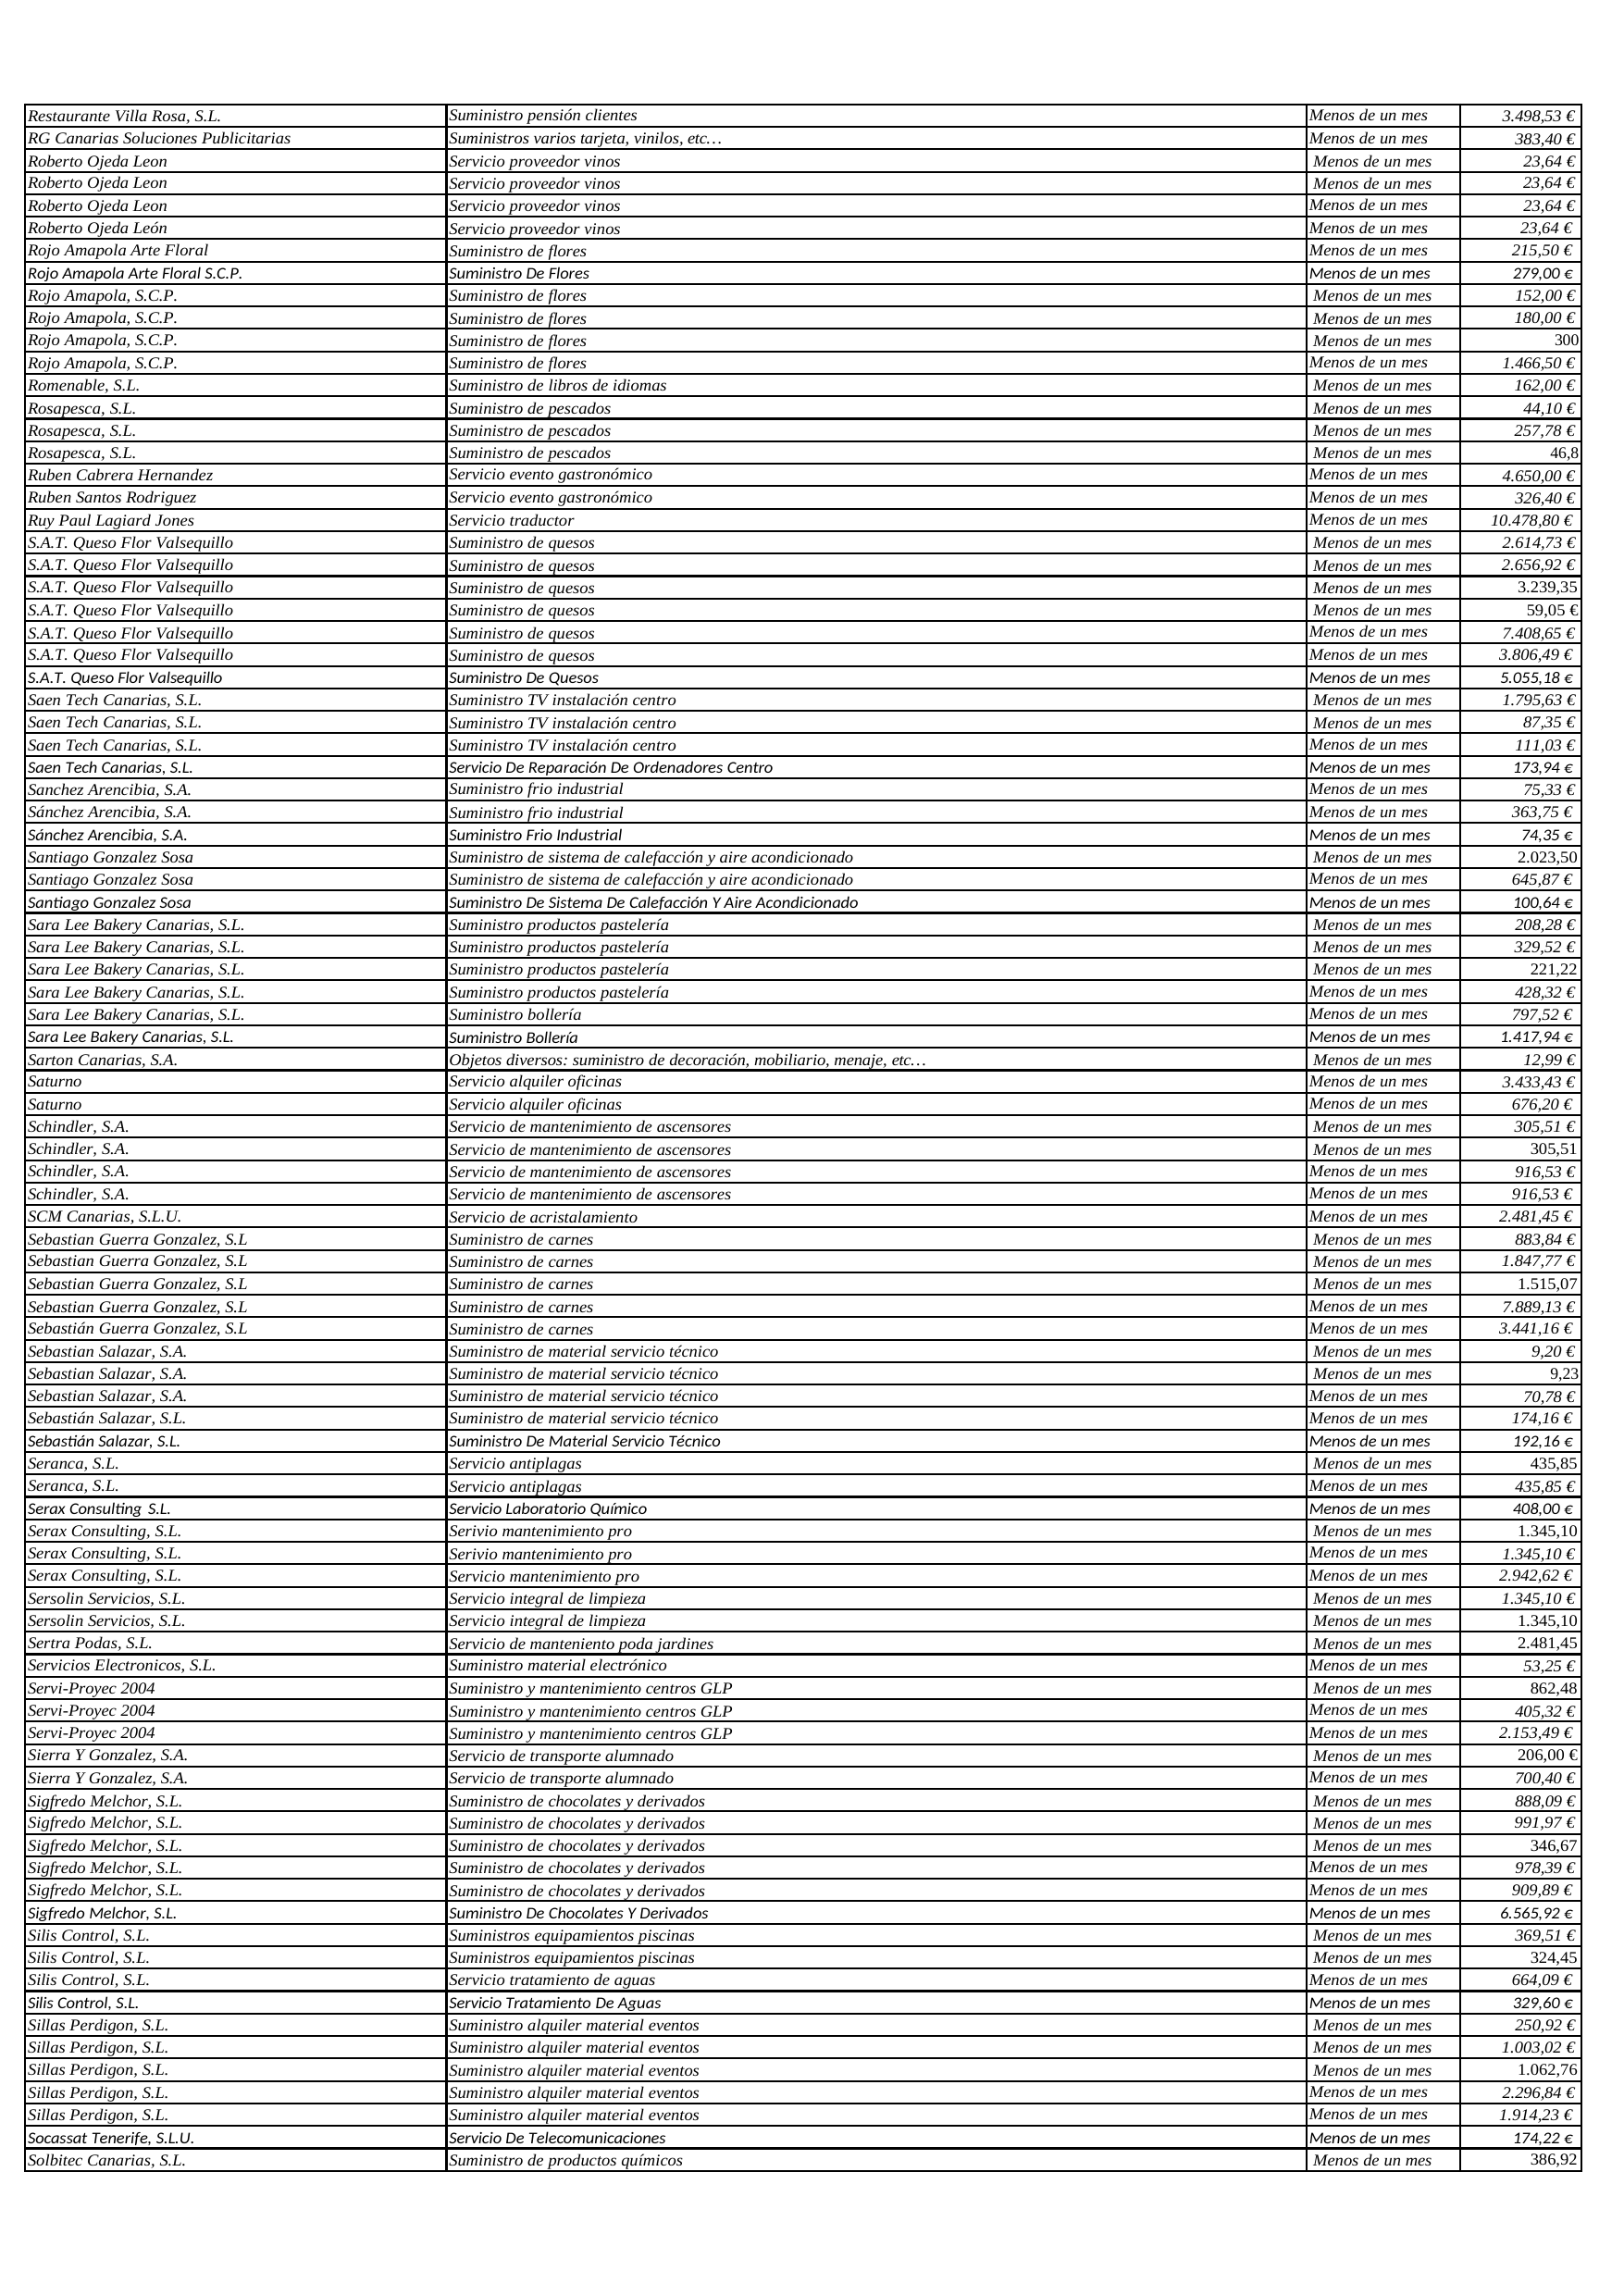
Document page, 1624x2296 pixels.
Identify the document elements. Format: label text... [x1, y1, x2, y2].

table_cell Suministro de quesos [448, 532, 1306, 552]
table_cell 59,05 € [1461, 600, 1581, 620]
table_cell 12,99 € [1461, 1049, 1581, 1069]
table_cell 257,78 € [1461, 420, 1581, 441]
table_cell Menos de un mes [1308, 600, 1459, 620]
table_cell Servicio de mantenimiento de ascensores [448, 1116, 1306, 1136]
table_cell Menos de un mes [1308, 1722, 1459, 1743]
table_cell Rojo Amapola, S.C.P. [26, 329, 445, 351]
table_cell Sillas Perdigon, S.L. [26, 2037, 445, 2057]
table_cell Sillas Perdigon, S.L. [26, 2015, 445, 2035]
table_cell Sigfredo Melchor, S.L. [26, 1857, 445, 1878]
table_cell Menos de un mes [1308, 1296, 1459, 1316]
table_cell 9,20 € [1461, 1341, 1581, 1361]
table_cell Suministro de chocolates y derivados [448, 1835, 1306, 1855]
table_cell Seranca, S.L. [26, 1475, 445, 1496]
table_cell Servicio alquiler oficinas [448, 1072, 1306, 1091]
table_cell Rojo Amapola Arte Floral [26, 240, 445, 261]
table_cell Servicio de mantenimiento de ascensores [448, 1138, 1306, 1159]
table_cell Sanchez Arencibia, S.A. [26, 779, 445, 800]
table_cell Saen Tech Canarias, S.L. [26, 757, 445, 777]
table_cell Suministro De Quesos [448, 667, 1306, 688]
table_cell Suministro de carnes [448, 1251, 1306, 1272]
table_cell Suministro de chocolates y derivados [448, 1790, 1306, 1810]
table_cell Menos de un mes [1308, 217, 1459, 238]
table_cell 180,00 € [1461, 307, 1581, 328]
table_cell Rosapesca, S.L. [26, 420, 445, 441]
table_cell 305,51 [1461, 1138, 1581, 1159]
table_cell Servicio proveedor vinos [448, 173, 1306, 193]
table_cell Sebastian Salazar, S.A. [26, 1385, 445, 1406]
table_cell S.A.T. Queso Flor Valsequillo [26, 622, 445, 642]
table_cell Servicio de acristalamiento [448, 1206, 1306, 1226]
table_cell Servicio De Reparación De Ordenadores Centro [448, 757, 1306, 777]
table_cell Suministro de flores [448, 285, 1306, 305]
table_cell 70,78 € [1461, 1385, 1581, 1406]
table_cell Sigfredo Melchor, S.L. [26, 1880, 445, 1900]
table_cell Servicio tratamiento de aguas [448, 1969, 1306, 1990]
table_cell Menos de un mes [1308, 779, 1459, 800]
table_cell 87,35 € [1461, 712, 1581, 732]
table_cell 44,10 € [1461, 397, 1581, 417]
table_cell Menos de un mes [1308, 1632, 1459, 1653]
table_cell Menos de un mes [1308, 1341, 1459, 1361]
table_cell Servicio integral de limpieza [448, 1610, 1306, 1631]
table_cell Servi-Proyec 2004 [26, 1700, 445, 1720]
table_cell 208,28 € [1461, 914, 1581, 935]
table_cell Suministros equipamientos piscinas [448, 1925, 1306, 1945]
table_cell 206,00 € [1461, 1745, 1581, 1766]
table_cell 326,40 € [1461, 487, 1581, 507]
table_cell Suministro productos pastelería [448, 914, 1306, 935]
table_cell Servicio evento gastronómico [448, 465, 1306, 485]
table_cell Sigfredo Melchor, S.L. [26, 1812, 445, 1833]
table_cell Menos de un mes [1308, 1610, 1459, 1631]
table_cell Suministro de material servicio técnico [448, 1363, 1306, 1384]
table_cell Santiago Gonzalez Sosa [26, 847, 445, 867]
table_cell Menos de un mes [1308, 1251, 1459, 1272]
table_cell Roberto Ojeda León [26, 217, 445, 238]
table_cell Sillas Perdigon, S.L. [26, 2082, 445, 2103]
table_cell Suministro de flores [448, 307, 1306, 328]
table_cell Santiago Gonzalez Sosa [26, 891, 445, 912]
table_cell 300 [1461, 329, 1581, 351]
table_cell Menos de un mes [1308, 420, 1459, 441]
table_cell 2.942,62 € [1461, 1565, 1581, 1585]
table_cell Solbitec Canarias, S.L. [26, 2150, 445, 2169]
table_cell Serivio mantenimiento pro [448, 1520, 1306, 1541]
table_cell Sebastian Salazar, S.A. [26, 1363, 445, 1384]
table_cell 3.441,16 € [1461, 1318, 1581, 1339]
table_cell Menos de un mes [1308, 263, 1459, 283]
table_cell 2.656,92 € [1461, 554, 1581, 575]
table_cell Suministro de chocolates y derivados [448, 1812, 1306, 1833]
table_cell 428,32 € [1461, 981, 1581, 1001]
table_cell 2.023,50 [1461, 847, 1581, 867]
table_cell Servicio proveedor vinos [448, 195, 1306, 216]
table_cell 3.806,49 € [1461, 644, 1581, 664]
table_cell 174,16 € [1461, 1408, 1581, 1429]
table_cell Sebastian Salazar, S.A. [26, 1341, 445, 1361]
table_cell Rojo Amapola, S.C.P. [26, 285, 445, 305]
table_cell Menos de un mes [1308, 2127, 1459, 2147]
table_cell Suministro De Chocolates Y Derivados [448, 1902, 1306, 1923]
table_cell Suministro Bollería [448, 1026, 1306, 1047]
table_cell Sierra Y Gonzalez, S.A. [26, 1768, 445, 1788]
table_cell Menos de un mes [1308, 1049, 1459, 1069]
table_cell Menos de un mes [1308, 532, 1459, 552]
table_cell Suministro de flores [448, 329, 1306, 351]
table_cell Sillas Perdigon, S.L. [26, 2104, 445, 2125]
table_cell 7.408,65 € [1461, 622, 1581, 642]
table_cell Menos de un mes [1308, 353, 1459, 373]
table_cell Rojo Amapola Arte Floral S.C.P. [26, 263, 445, 283]
table_cell 6.565,92 € [1461, 1902, 1581, 1923]
table_cell 405,32 € [1461, 1700, 1581, 1720]
table_cell Menos de un mes [1308, 1902, 1459, 1923]
table_cell Sebastian Guerra Gonzalez, S.L [26, 1296, 445, 1316]
table_cell Suministro de pescados [448, 397, 1306, 417]
table_cell Suministro de productos químicos [448, 2150, 1306, 2169]
table_cell Suministro de quesos [448, 644, 1306, 664]
table_cell Menos de un mes [1308, 442, 1459, 463]
table_cell Menos de un mes [1308, 622, 1459, 642]
table_cell Menos de un mes [1308, 1363, 1459, 1384]
table_cell Servicio de mantenimiento de ascensores [448, 1184, 1306, 1204]
table_cell Servicio De Telecomunicaciones [448, 2127, 1306, 2147]
table_cell Servicio proveedor vinos [448, 150, 1306, 170]
table_cell Menos de un mes [1308, 173, 1459, 193]
table_cell Servi-Proyec 2004 [26, 1678, 445, 1698]
table_cell Saen Tech Canarias, S.L. [26, 734, 445, 755]
table_cell Suministro frio industrial [448, 801, 1306, 822]
table_cell S.A.T. Queso Flor Valsequillo [26, 600, 445, 620]
table_cell Menos de un mes [1308, 847, 1459, 867]
table_cell Menos de un mes [1308, 1206, 1459, 1226]
table_cell Menos de un mes [1308, 1004, 1459, 1024]
table_cell 435,85 [1461, 1453, 1581, 1473]
table_cell Menos de un mes [1308, 1408, 1459, 1429]
table_cell S.A.T. Queso Flor Valsequillo [26, 667, 445, 688]
table_cell Suministro alquiler material eventos [448, 2059, 1306, 2079]
table_cell Servicio de transporte alumnado [448, 1745, 1306, 1766]
table_cell 916,53 € [1461, 1161, 1581, 1182]
table_cell Suministro de sistema de calefacción y aire acondicionado [448, 869, 1306, 889]
table_cell Menos de un mes [1308, 329, 1459, 351]
table_cell Suministro de pescados [448, 420, 1306, 441]
table_cell Sillas Perdigon, S.L. [26, 2059, 445, 2079]
table_cell Suministro TV instalación centro [448, 734, 1306, 755]
table_cell 324,45 [1461, 1947, 1581, 1967]
table_cell Servicio proveedor vinos [448, 217, 1306, 238]
table_header 3.498,53 € [1461, 105, 1581, 126]
table_cell 2.153,49 € [1461, 1722, 1581, 1743]
table_cell 215,50 € [1461, 240, 1581, 261]
table_cell Roberto Ojeda Leon [26, 150, 445, 170]
table_cell Suministro material electrónico [448, 1656, 1306, 1676]
table_cell 1.062,76 [1461, 2059, 1581, 2079]
table_cell 386,92 [1461, 2150, 1581, 2169]
table_cell Menos de un mes [1308, 1184, 1459, 1204]
table_cell 23,64 € [1461, 195, 1581, 216]
table_cell Sánchez Arencibia, S.A. [26, 801, 445, 822]
table_cell Suministro productos pastelería [448, 981, 1306, 1001]
table_cell 173,94 € [1461, 757, 1581, 777]
table_cell 2.481,45 € [1461, 1206, 1581, 1226]
table_cell S.A.T. Queso Flor Valsequillo [26, 532, 445, 552]
table_cell Suministro De Material Servicio Técnico [448, 1431, 1306, 1451]
table_cell Suministro alquiler material eventos [448, 2082, 1306, 2103]
table_cell 1.515,07 [1461, 1273, 1581, 1294]
table_cell Schindler, S.A. [26, 1138, 445, 1159]
table_cell Ruben Cabrera Hernandez [26, 465, 445, 485]
table_cell Serax Consulting, S.L. [26, 1520, 445, 1541]
table_cell Menos de un mes [1308, 1318, 1459, 1339]
table_cell Servi-Proyec 2004 [26, 1722, 445, 1743]
table_cell Menos de un mes [1308, 689, 1459, 710]
table_cell Menos de un mes [1308, 195, 1459, 216]
table_header Suministro pensión clientes [448, 105, 1306, 126]
table_cell 10.478,80 € [1461, 510, 1581, 530]
table_cell 192,16 € [1461, 1431, 1581, 1451]
table_cell Menos de un mes [1308, 1520, 1459, 1541]
table_cell 23,64 € [1461, 217, 1581, 238]
table_cell 1.345,10 [1461, 1520, 1581, 1541]
table_cell Menos de un mes [1308, 1385, 1459, 1406]
table_cell Servicio integral de limpieza [448, 1588, 1306, 1608]
table_cell 23,64 € [1461, 173, 1581, 193]
table_cell Menos de un mes [1308, 554, 1459, 575]
table_cell Romenable, S.L. [26, 375, 445, 395]
table_cell 1.003,02 € [1461, 2037, 1581, 2057]
table_cell Sánchez Arencibia, S.A. [26, 824, 445, 845]
table_cell 363,75 € [1461, 801, 1581, 822]
table_cell Ruy Paul Lagiard Jones [26, 510, 445, 530]
table_cell 75,33 € [1461, 779, 1581, 800]
table_cell 916,53 € [1461, 1184, 1581, 1204]
table_cell Menos de un mes [1308, 1768, 1459, 1788]
table_cell 111,03 € [1461, 734, 1581, 755]
table_cell Menos de un mes [1308, 981, 1459, 1001]
table_cell 1.345,10 € [1461, 1588, 1581, 1608]
table_cell Sebastian Guerra Gonzalez, S.L [26, 1228, 445, 1248]
table_cell 700,40 € [1461, 1768, 1581, 1788]
table_cell Menos de un mes [1308, 487, 1459, 507]
table_cell Menos de un mes [1308, 1072, 1459, 1091]
table_cell Menos de un mes [1308, 150, 1459, 170]
table_cell Suministro de material servicio técnico [448, 1385, 1306, 1406]
table_cell Menos de un mes [1308, 1453, 1459, 1473]
table_cell Suministro frio industrial [448, 779, 1306, 800]
table_cell 329,60 € [1461, 1992, 1581, 2013]
table_header Menos de un mes [1308, 105, 1459, 126]
table_cell 3.433,43 € [1461, 1072, 1581, 1091]
table_cell 279,00 € [1461, 263, 1581, 283]
table_cell 5.055,18 € [1461, 667, 1581, 688]
table_cell Menos de un mes [1308, 375, 1459, 395]
table_cell Sigfredo Melchor, S.L. [26, 1835, 445, 1855]
table_cell 435,85 € [1461, 1475, 1581, 1496]
table_cell Servicio Laboratorio Químico [448, 1498, 1306, 1519]
table_cell 1.914,23 € [1461, 2104, 1581, 2125]
table_cell Menos de un mes [1308, 891, 1459, 912]
table_cell Suministros varios tarjeta, vinilos, etc… [448, 128, 1306, 148]
table_cell 888,09 € [1461, 1790, 1581, 1810]
table_cell Suministro de flores [448, 240, 1306, 261]
table_cell 23,64 € [1461, 150, 1581, 170]
table_cell 1.795,63 € [1461, 689, 1581, 710]
table_cell Sara Lee Bakery Canarias, S.L. [26, 1004, 445, 1024]
table_cell Suministro de carnes [448, 1296, 1306, 1316]
table_cell Serivio mantenimiento pro [448, 1543, 1306, 1563]
table_cell Sara Lee Bakery Canarias, S.L. [26, 1026, 445, 1047]
table_cell Sierra Y Gonzalez, S.A. [26, 1745, 445, 1766]
table_cell Menos de un mes [1308, 1700, 1459, 1720]
table_cell Menos de un mes [1308, 240, 1459, 261]
table_cell Suministro de quesos [448, 554, 1306, 575]
table_cell Suministro de material servicio técnico [448, 1341, 1306, 1361]
table_cell Roberto Ojeda Leon [26, 195, 445, 216]
table_cell 250,92 € [1461, 2015, 1581, 2035]
table_cell Menos de un mes [1308, 2037, 1459, 2057]
table_cell 305,51 € [1461, 1116, 1581, 1136]
table_cell Menos de un mes [1308, 801, 1459, 822]
table_cell Sigfredo Melchor, S.L. [26, 1790, 445, 1810]
table_cell Suministro de quesos [448, 622, 1306, 642]
table_cell 664,09 € [1461, 1969, 1581, 1990]
table_cell Sebastian Guerra Gonzalez, S.L [26, 1251, 445, 1272]
table_cell Suministro de chocolates y derivados [448, 1857, 1306, 1878]
table_cell 53,25 € [1461, 1656, 1581, 1676]
table_cell Serax Consulting, S.L. [26, 1565, 445, 1585]
table_cell Servicio alquiler oficinas [448, 1094, 1306, 1114]
table_cell Menos de un mes [1308, 307, 1459, 328]
table_cell Saen Tech Canarias, S.L. [26, 712, 445, 732]
table_cell Menos de un mes [1308, 959, 1459, 979]
table_cell Servicios Electronicos, S.L. [26, 1656, 445, 1676]
table_cell 1.345,10 € [1461, 1543, 1581, 1563]
table_cell 46,8 [1461, 442, 1581, 463]
table_cell Menos de un mes [1308, 1745, 1459, 1766]
table_header Restaurante Villa Rosa, S.L. [26, 105, 445, 126]
table_cell Menos de un mes [1308, 1026, 1459, 1047]
table_cell 1.847,77 € [1461, 1251, 1581, 1272]
table_cell Sara Lee Bakery Canarias, S.L. [26, 937, 445, 957]
table_cell Suministro de carnes [448, 1318, 1306, 1339]
table_cell Socassat Tenerife, S.L.U. [26, 2127, 445, 2147]
table_cell 369,51 € [1461, 1925, 1581, 1945]
table_cell Suministro y mantenimiento centros GLP [448, 1722, 1306, 1743]
table_cell Servicio antiplagas [448, 1475, 1306, 1496]
table_cell Sara Lee Bakery Canarias, S.L. [26, 914, 445, 935]
table_cell Suministro y mantenimiento centros GLP [448, 1678, 1306, 1698]
table_cell 862,48 [1461, 1678, 1581, 1698]
table_cell Sigfredo Melchor, S.L. [26, 1902, 445, 1923]
table_cell 329,52 € [1461, 937, 1581, 957]
table_cell Roberto Ojeda Leon [26, 173, 445, 193]
table_cell S.A.T. Queso Flor Valsequillo [26, 577, 445, 598]
table_cell Suministro alquiler material eventos [448, 2015, 1306, 2035]
table_cell Serax Consulting, S.L. [26, 1543, 445, 1563]
table_cell Servicio evento gastronómico [448, 487, 1306, 507]
table_cell 978,39 € [1461, 1857, 1581, 1878]
table_cell Saen Tech Canarias, S.L. [26, 689, 445, 710]
table_cell Menos de un mes [1308, 397, 1459, 417]
table_cell 162,00 € [1461, 375, 1581, 395]
table_cell Suministro y mantenimiento centros GLP [448, 1700, 1306, 1720]
table_cell Menos de un mes [1308, 1543, 1459, 1563]
table_cell Silis Control, S.L. [26, 1947, 445, 1967]
table_cell 1.345,10 [1461, 1610, 1581, 1631]
table_cell Saturno [26, 1072, 445, 1091]
table_cell Menos de un mes [1308, 1161, 1459, 1182]
table_cell Menos de un mes [1308, 1094, 1459, 1114]
table_cell Suministro De Sistema De Calefacción Y Aire Acondicionado [448, 891, 1306, 912]
table_cell Menos de un mes [1308, 2150, 1459, 2169]
table_cell Menos de un mes [1308, 1678, 1459, 1698]
table_cell 100,64 € [1461, 891, 1581, 912]
table_cell Menos de un mes [1308, 1273, 1459, 1294]
table_cell Sebastian Guerra Gonzalez, S.L [26, 1273, 445, 1294]
table_cell Menos de un mes [1308, 1992, 1459, 2013]
table_cell Sersolin Servicios, S.L. [26, 1610, 445, 1631]
table_cell 645,87 € [1461, 869, 1581, 889]
table_cell Sara Lee Bakery Canarias, S.L. [26, 959, 445, 979]
table_cell Menos de un mes [1308, 1790, 1459, 1810]
table_cell Rojo Amapola, S.C.P. [26, 353, 445, 373]
table_cell Ruben Santos Rodriguez [26, 487, 445, 507]
table_cell Menos de un mes [1308, 2059, 1459, 2079]
table_cell Suministro de quesos [448, 577, 1306, 598]
table_cell 74,35 € [1461, 824, 1581, 845]
table_cell 1.466,50 € [1461, 353, 1581, 373]
table_cell Menos de un mes [1308, 1475, 1459, 1496]
table_cell Menos de un mes [1308, 1228, 1459, 1248]
table_cell Menos de un mes [1308, 465, 1459, 485]
table_cell Sebastián Salazar, S.L. [26, 1431, 445, 1451]
table_cell RG Canarias Soluciones Publicitarias [26, 128, 445, 148]
table_cell Menos de un mes [1308, 1138, 1459, 1159]
table_cell 346,67 [1461, 1835, 1581, 1855]
table_cell 797,52 € [1461, 1004, 1581, 1024]
table_cell Rosapesca, S.L. [26, 442, 445, 463]
table_cell 152,00 € [1461, 285, 1581, 305]
table_cell Menos de un mes [1308, 757, 1459, 777]
table_cell Servicio traductor [448, 510, 1306, 530]
table_cell 9,23 [1461, 1363, 1581, 1384]
table_cell Menos de un mes [1308, 1565, 1459, 1585]
table_cell Menos de un mes [1308, 937, 1459, 957]
table_cell Suministro de chocolates y derivados [448, 1880, 1306, 1900]
table_cell Suministro de quesos [448, 600, 1306, 620]
table_cell Menos de un mes [1308, 667, 1459, 688]
table_cell 883,84 € [1461, 1228, 1581, 1248]
table_cell 991,97 € [1461, 1812, 1581, 1833]
table_cell Servicio Tratamiento De Aguas [448, 1992, 1306, 2013]
table_cell Menos de un mes [1308, 1925, 1459, 1945]
table_cell Servicio de mantenimiento de ascensores [448, 1161, 1306, 1182]
table_cell Menos de un mes [1308, 1116, 1459, 1136]
table_cell Menos de un mes [1308, 510, 1459, 530]
table_cell Schindler, S.A. [26, 1184, 445, 1204]
table_cell Menos de un mes [1308, 914, 1459, 935]
table_cell Seranca, S.L. [26, 1453, 445, 1473]
table_cell Menos de un mes [1308, 1947, 1459, 1967]
table_cell Menos de un mes [1308, 2104, 1459, 2125]
table_cell Suministro alquiler material eventos [448, 2104, 1306, 2125]
table_cell Menos de un mes [1308, 1969, 1459, 1990]
table_cell Saturno [26, 1094, 445, 1114]
table_cell 1.417,94 € [1461, 1026, 1581, 1047]
table_cell 174,22 € [1461, 2127, 1581, 2147]
table_cell Sersolin Servicios, S.L. [26, 1588, 445, 1608]
table_cell Menos de un mes [1308, 128, 1459, 148]
table_cell Sertra Podas, S.L. [26, 1632, 445, 1653]
table_cell Silis Control, S.L. [26, 1969, 445, 1990]
table_cell S.A.T. Queso Flor Valsequillo [26, 554, 445, 575]
table_cell Menos de un mes [1308, 824, 1459, 845]
table_cell Menos de un mes [1308, 1812, 1459, 1833]
table_cell Menos de un mes [1308, 1431, 1459, 1451]
table_cell Menos de un mes [1308, 577, 1459, 598]
table_cell Rosapesca, S.L. [26, 397, 445, 417]
table_cell Menos de un mes [1308, 1880, 1459, 1900]
table_cell Suministro Frio Industrial [448, 824, 1306, 845]
table_cell Suministro de carnes [448, 1273, 1306, 1294]
table_cell 3.239,35 [1461, 577, 1581, 598]
table_cell Suministro de pescados [448, 442, 1306, 463]
table_cell Menos de un mes [1308, 869, 1459, 889]
table_cell Menos de un mes [1308, 1857, 1459, 1878]
table_cell Schindler, S.A. [26, 1116, 445, 1136]
table_cell Menos de un mes [1308, 734, 1459, 755]
table_cell Servicio de manteniento poda jardines [448, 1632, 1306, 1653]
table_cell Servicio mantenimiento pro [448, 1565, 1306, 1585]
table_cell Suministro TV instalación centro [448, 689, 1306, 710]
table_cell Suministro de flores [448, 353, 1306, 373]
table_cell Suministro productos pastelería [448, 959, 1306, 979]
table_cell Suministro bollería [448, 1004, 1306, 1024]
table_cell Silis Control, S.L. [26, 1992, 445, 2013]
table_cell 909,89 € [1461, 1880, 1581, 1900]
table_cell Rojo Amapola, S.C.P. [26, 307, 445, 328]
table_cell 2.614,73 € [1461, 532, 1581, 552]
table_cell Suministro De Flores [448, 263, 1306, 283]
table_cell S.A.T. Queso Flor Valsequillo [26, 644, 445, 664]
table_cell Sebastián Salazar, S.L. [26, 1408, 445, 1429]
table_cell Santiago Gonzalez Sosa [26, 869, 445, 889]
table_cell Menos de un mes [1308, 2015, 1459, 2035]
table_cell 221,22 [1461, 959, 1581, 979]
table_cell Suministro de libros de idiomas [448, 375, 1306, 395]
table_cell Suministro alquiler material eventos [448, 2037, 1306, 2057]
table_cell Schindler, S.A. [26, 1161, 445, 1182]
table_cell Servicio antiplagas [448, 1453, 1306, 1473]
table_cell Menos de un mes [1308, 1588, 1459, 1608]
table_cell Servicio de transporte alumnado [448, 1768, 1306, 1788]
table_cell 4.650,00 € [1461, 465, 1581, 485]
table_cell Suministro productos pastelería [448, 937, 1306, 957]
table_cell Suministros equipamientos piscinas [448, 1947, 1306, 1967]
table_cell Menos de un mes [1308, 1656, 1459, 1676]
table_cell Silis Control, S.L. [26, 1925, 445, 1945]
table_cell Sara Lee Bakery Canarias, S.L. [26, 981, 445, 1001]
table_cell Objetos diversos: suministro de decoración, mobiliario, menaje, etc… [448, 1049, 1306, 1069]
table_cell Sebastián Guerra Gonzalez, S.L [26, 1318, 445, 1339]
table_cell Suministro TV instalación centro [448, 712, 1306, 732]
table_cell SCM Canarias, S.L.U. [26, 1206, 445, 1226]
table_cell Menos de un mes [1308, 1835, 1459, 1855]
table_cell Menos de un mes [1308, 2082, 1459, 2103]
table_cell 676,20 € [1461, 1094, 1581, 1114]
table_cell 383,40 € [1461, 128, 1581, 148]
table_cell Suministro de sistema de calefacción y aire acondicionado [448, 847, 1306, 867]
table_cell Serax Consulting S.L. [26, 1498, 445, 1519]
table_cell Menos de un mes [1308, 712, 1459, 732]
table_cell Suministro de material servicio técnico [448, 1408, 1306, 1429]
table_cell 2.481,45 [1461, 1632, 1581, 1653]
table_cell Suministro de carnes [448, 1228, 1306, 1248]
table_cell 2.296,84 € [1461, 2082, 1581, 2103]
table_cell Sarton Canarias, S.A. [26, 1049, 445, 1069]
table_cell Menos de un mes [1308, 285, 1459, 305]
table_cell 7.889,13 € [1461, 1296, 1581, 1316]
table_cell Menos de un mes [1308, 644, 1459, 664]
table_cell Menos de un mes [1308, 1498, 1459, 1519]
table_cell 408,00 € [1461, 1498, 1581, 1519]
